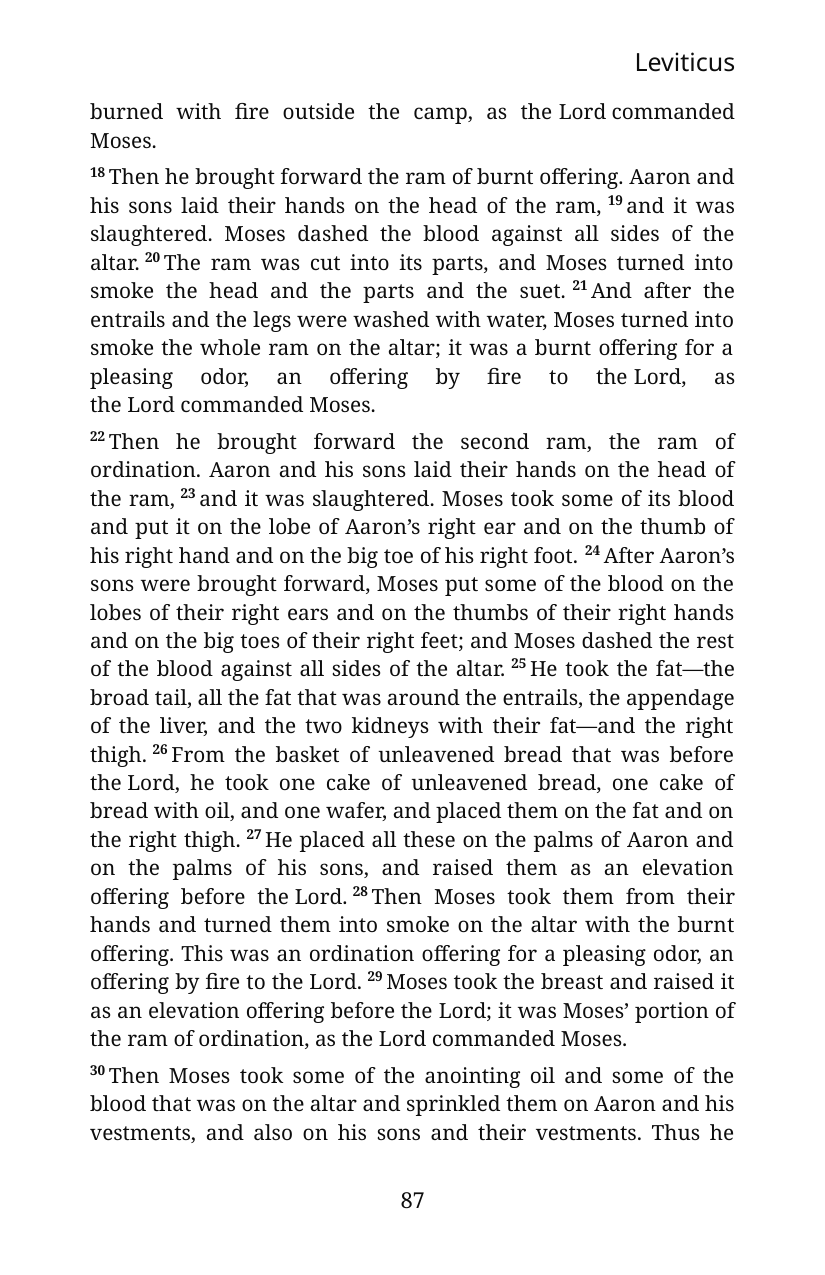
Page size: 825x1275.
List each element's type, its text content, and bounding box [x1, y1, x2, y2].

text 30 Then Moses took some of the anointing oil and some of the blood that was on the altar and sprinkled them on Aaron and his vestments, and also on his sons and their vestments. Thus he [90, 1061, 735, 1146]
text 18 Then he brought forward the ram of burnt offering. Aaron and his sons laid their hands on the head of the ram, 19 and it was slaughtered. Moses dashed the blood against all sides of the altar. 20 The ram was cut into its parts, and Moses turned into smoke the head and the parts and the suet. 21 And after the entrails and the legs were washed with water, Moses turned into smoke the whole ram on the altar; it was a burnt offering for a pleasing odor, an offering by fire to the Lord, as the Lord commanded Moses. [90, 163, 735, 419]
text 22 Then he brought forward the second ram, the ram of ordination. Aaron and his sons laid their hands on the head of the ram, 23 and it was slaughtered. Moses took some of its blood and put it on the lobe of Aaron’s right ear and on the thumb of his right hand and on the big toe of his right foot. 24 After Aaron’s sons were brought forward, Moses put some of the blood on the lobes of their right ears and on the thumbs of their right hands and on the big toes of their right feet; and Moses dashed the rest of the blood against all sides of the altar. 25 He took the fat—the broad tail, all the fat that was around the entrails, the appendage of the liver, and the two kidneys with their fat—and the right thigh. 26 From the basket of unleavened bread that was before the Lord, he took one cake of unleavened bread, one cake of bread with oil, and one wafer, and placed them on the fat and on the right thigh. 27 He placed all these on the palms of Aaron and on the palms of his sons, and raised them as an elevation offering before the Lord. 28 Then Moses took them from their hands and turned them into smoke on the altar with the burnt offering. This was an ordination offering for a pleasing odor, an offering by fire to the Lord. 29 Moses took the breast and raised it as an elevation offering before the Lord; it was Moses’ portion of the ram of ordination, as the Lord commanded Moses. [90, 427, 735, 1053]
text burned with fire outside the camp, as the Lord commanded Moses. [90, 97, 735, 154]
